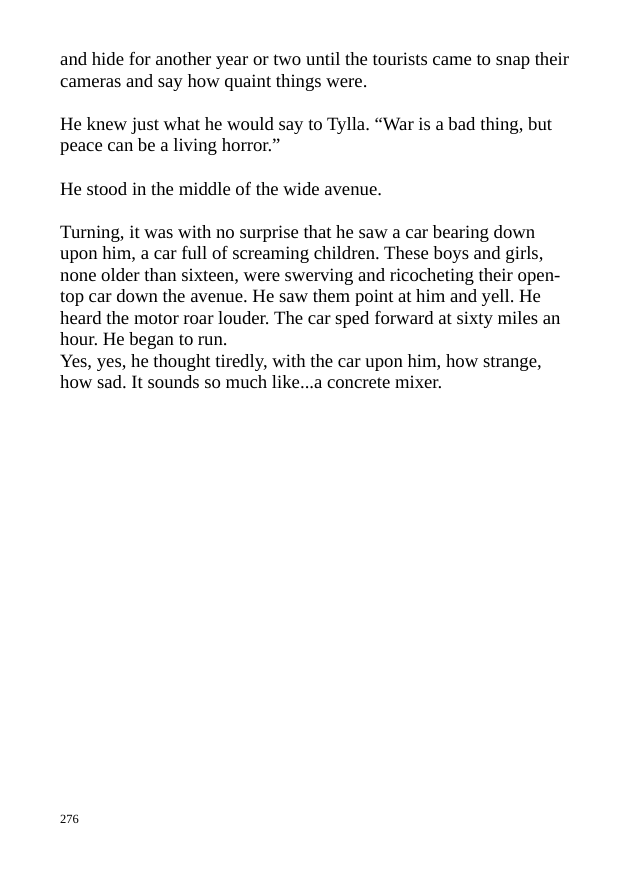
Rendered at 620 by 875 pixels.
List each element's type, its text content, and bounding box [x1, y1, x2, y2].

text and hide for another year or two until the tourists came to snap their cameras and say how quaint things were. He knew just what he would say to Tylla. “War is a bad thing, but peace can be a living horror.” He stood in the middle of the wide avenue. Turning, it was with no surprise that he saw a car bearing down upon him, a car full of screaming children. These boys and girls, none older than sixteen, were swerving and ricocheting their open-top car down the avenue. He saw them point at him and yell. He heard the motor roar louder. The car sped forward at sixty miles an hour. He began to run. Yes, yes, he thought tiredly, with the car upon him, how strange, how sad. It sounds so much like...a concrete mixer. [60, 48, 571, 393]
